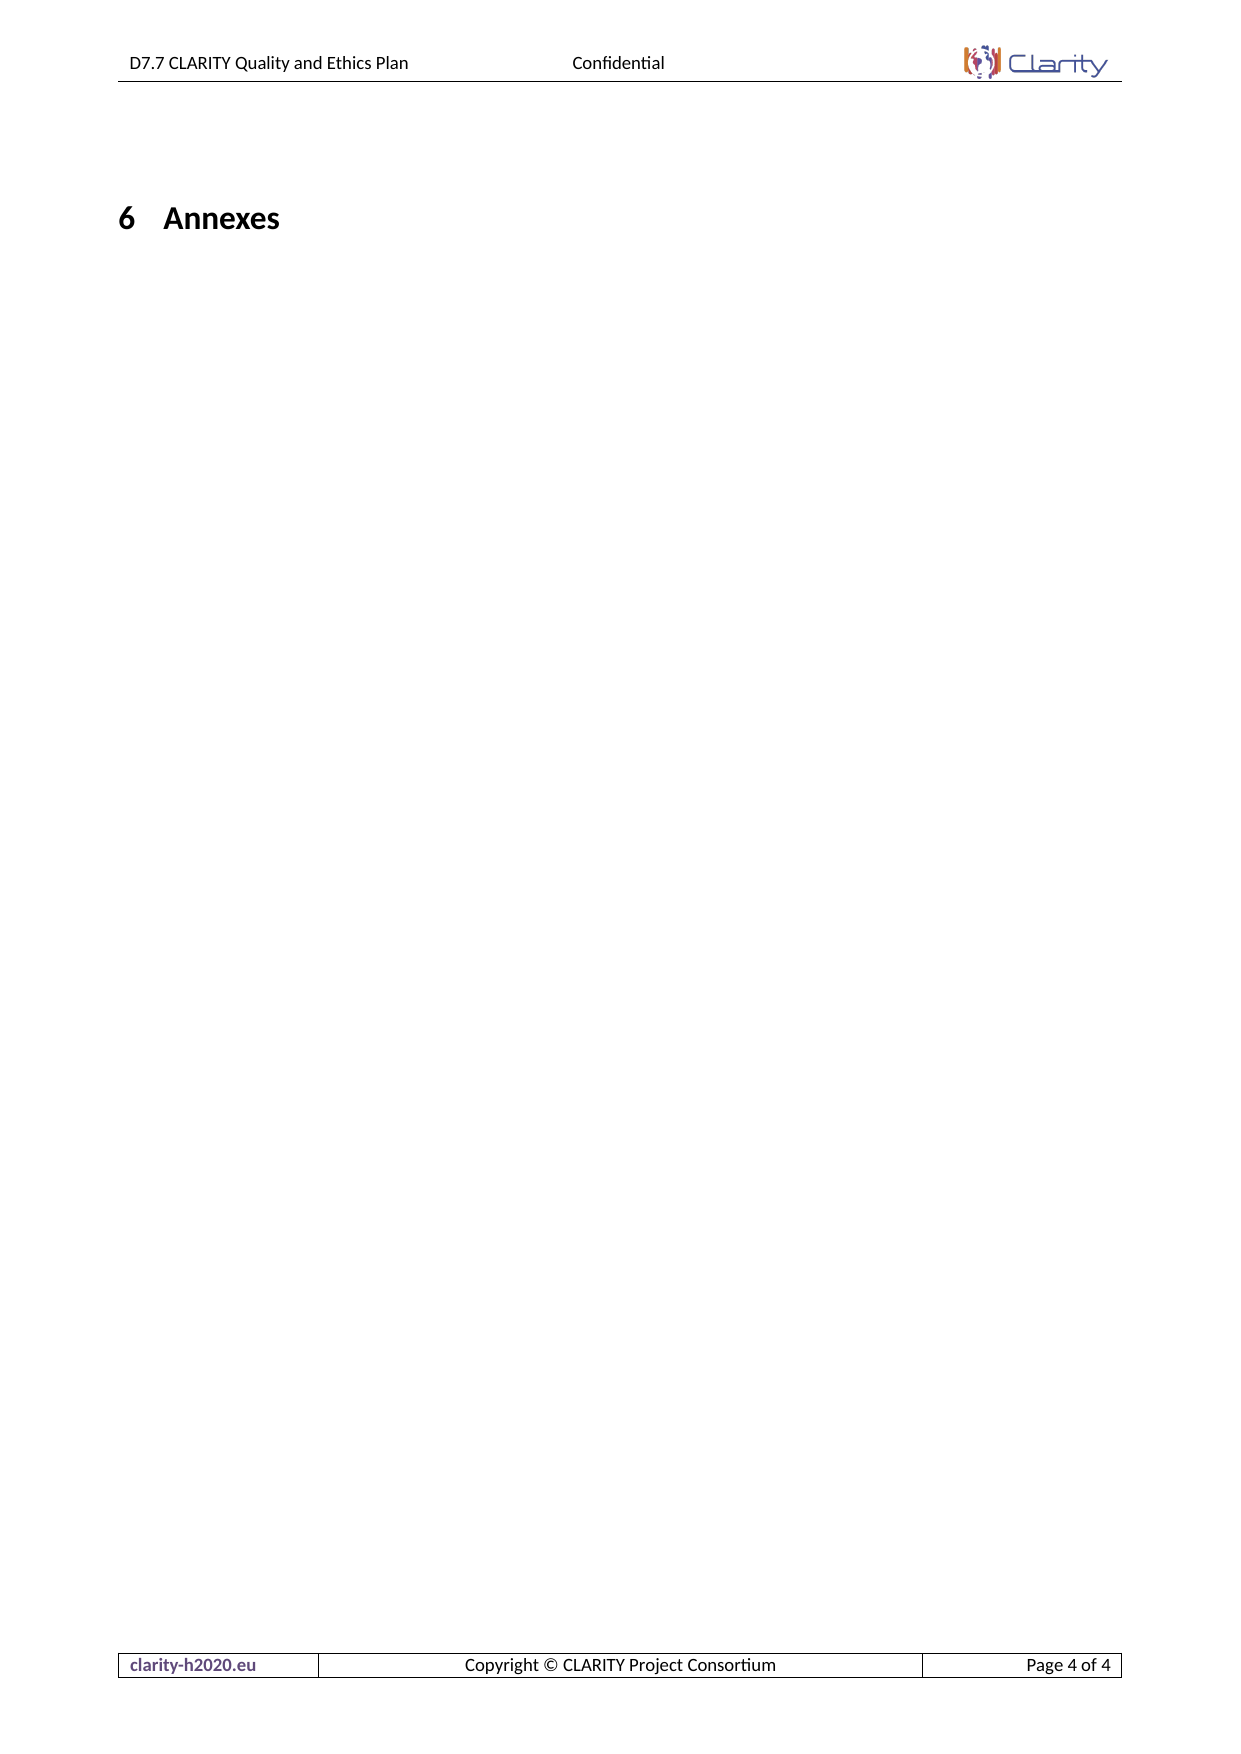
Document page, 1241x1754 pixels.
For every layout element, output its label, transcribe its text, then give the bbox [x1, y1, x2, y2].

subtitle Annexes [118, 197, 1122, 238]
picture [961, 44, 1111, 81]
